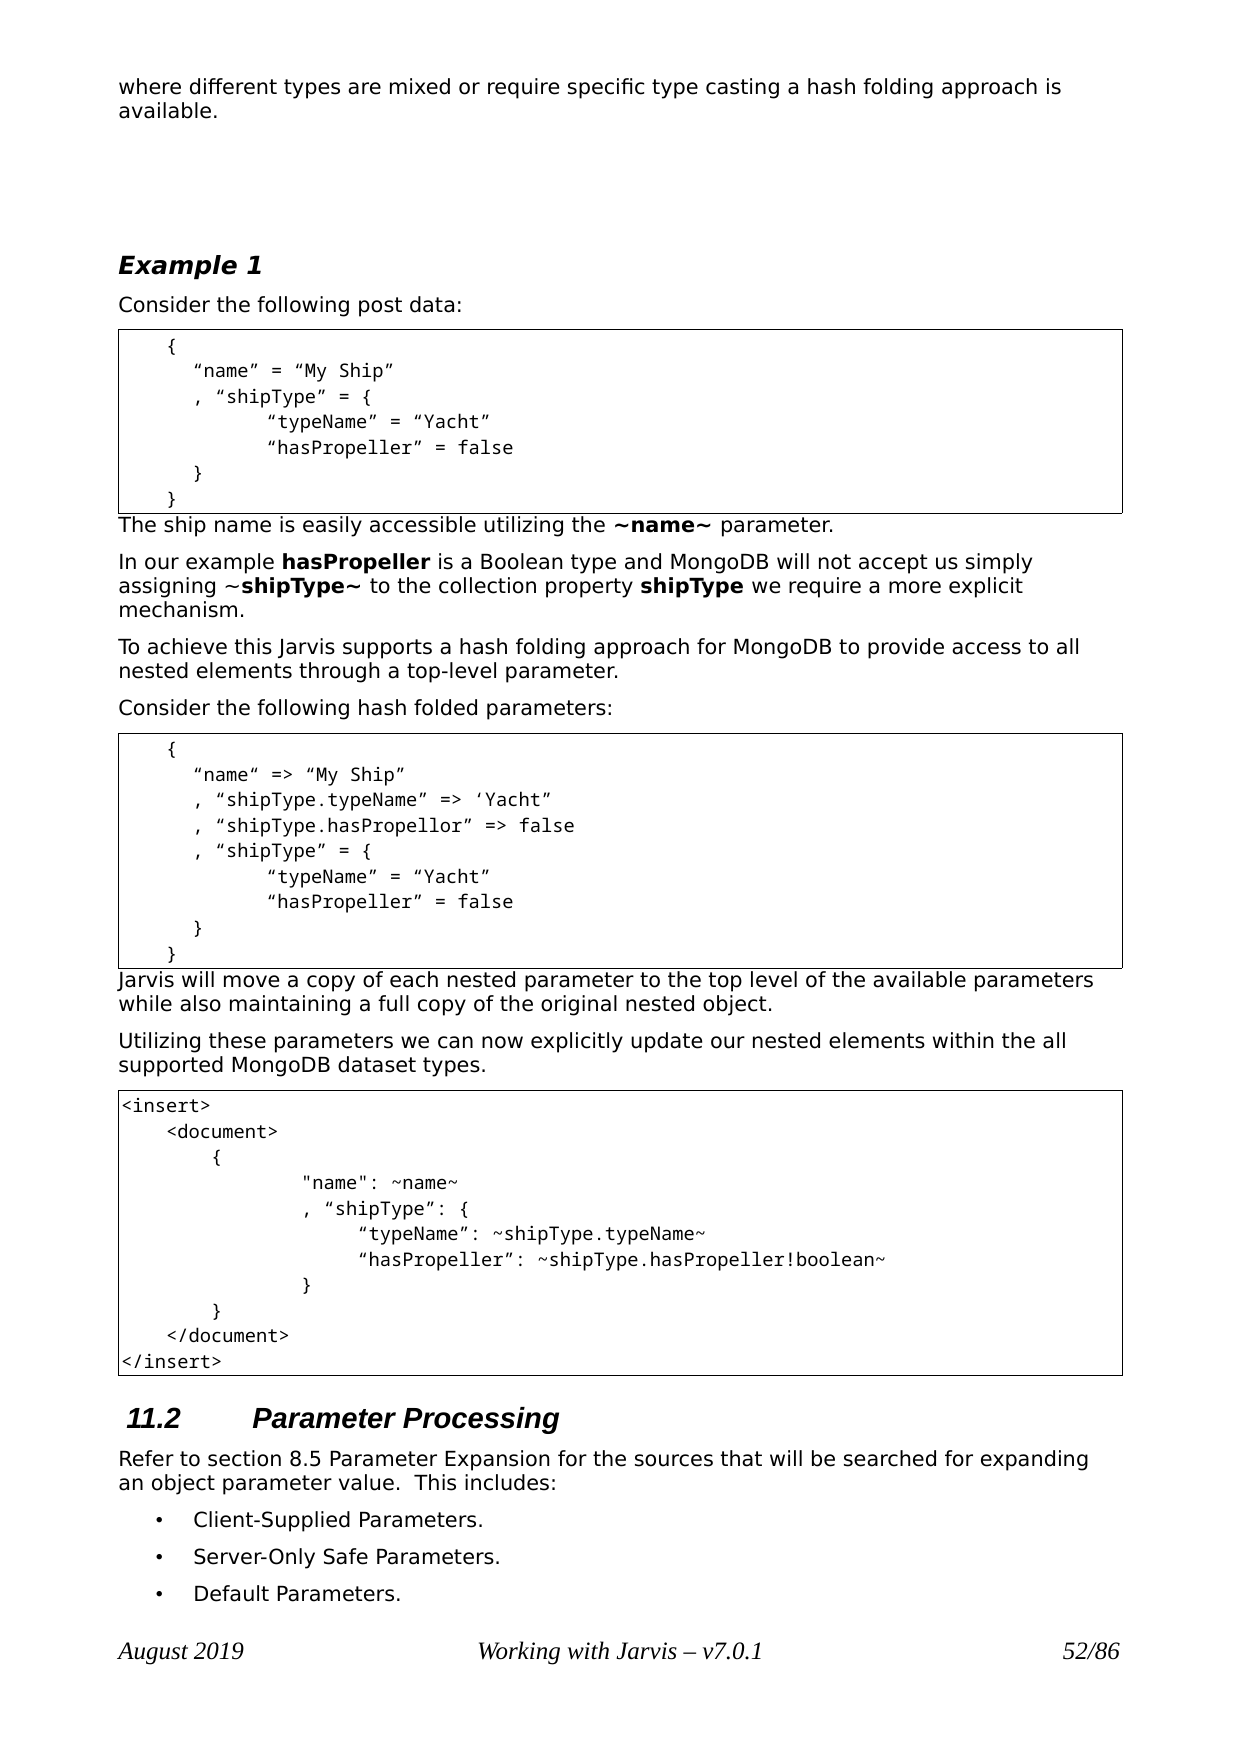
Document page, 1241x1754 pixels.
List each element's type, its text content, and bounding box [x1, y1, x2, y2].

text } [119, 482, 1122, 513]
text “hasPropeller” = false [119, 431, 1122, 457]
text To achieve this Jarvis supports a hash folding approach for MongoDB to provide access to all nested elements through a top-level parameter. [118, 635, 1122, 684]
text </insert> [119, 1345, 1122, 1375]
subtitle Parameter Processing [118, 1401, 1122, 1434]
text “name” = “My Ship” [119, 355, 1122, 380]
subtitle Example 1 [118, 251, 1122, 280]
text , “shipType” = { [119, 835, 1122, 861]
text Jarvis will move a copy of each nested parameter to the top level of the available parameters while also maintaining a full copy of the original nested object. [118, 969, 1122, 1017]
text Refer to section 8.5 Parameter Expansion for the sources that will be searched for expanding an object parameter value. This includes: [118, 1447, 1122, 1496]
text Consider the following hash folded parameters: [118, 696, 1122, 721]
text <document> [119, 1116, 1122, 1141]
text </document> [119, 1320, 1122, 1345]
text , “shipType.typeName” => ‘Yacht” [119, 784, 1122, 810]
text , “shipType” = { [119, 380, 1122, 406]
text Consider the following post data: [118, 293, 1122, 317]
text { [119, 330, 1122, 355]
list Default Parameters. [156, 1582, 1122, 1606]
text Utilizing these parameters we can now explicitly update our nested elements within the all supported MongoDB dataset types. [118, 1029, 1122, 1078]
text “typeName” = “Yacht” [119, 861, 1122, 886]
list Server-Only Safe Parameters. [156, 1545, 1122, 1569]
text } [119, 1294, 1122, 1320]
text "name": ~name~ [119, 1167, 1122, 1192]
text { [119, 1141, 1122, 1167]
text “hasPropeller”: ~shipType.hasPropeller!boolean~ [119, 1243, 1122, 1269]
text In our example hasPropeller is a Boolean type and MongoDB will not accept us simply assigning ~shipType~ to the collection property shipType we require a more explicit mechanism. [118, 550, 1122, 623]
text where different types are mixed or require specific type casting a hash folding approach is available. [118, 75, 1122, 123]
text The ship name is easily accessible utilizing the ~name~ parameter. [118, 514, 1122, 537]
text “hasPropeller” = false [119, 886, 1122, 912]
text } [119, 937, 1122, 968]
text “name“ => “My Ship” [119, 759, 1122, 784]
text , “shipType”: { [119, 1192, 1122, 1218]
text , “shipType.hasPropellor” => false [119, 810, 1122, 835]
text } [119, 1269, 1122, 1294]
text <insert> [119, 1091, 1122, 1116]
text } [119, 457, 1122, 482]
text “typeName”: ~shipType.typeName~ [119, 1218, 1122, 1243]
text } [119, 912, 1122, 937]
text { [119, 734, 1122, 759]
list Client-Supplied Parameters. [156, 1508, 1122, 1532]
text “typeName” = “Yacht” [119, 406, 1122, 431]
